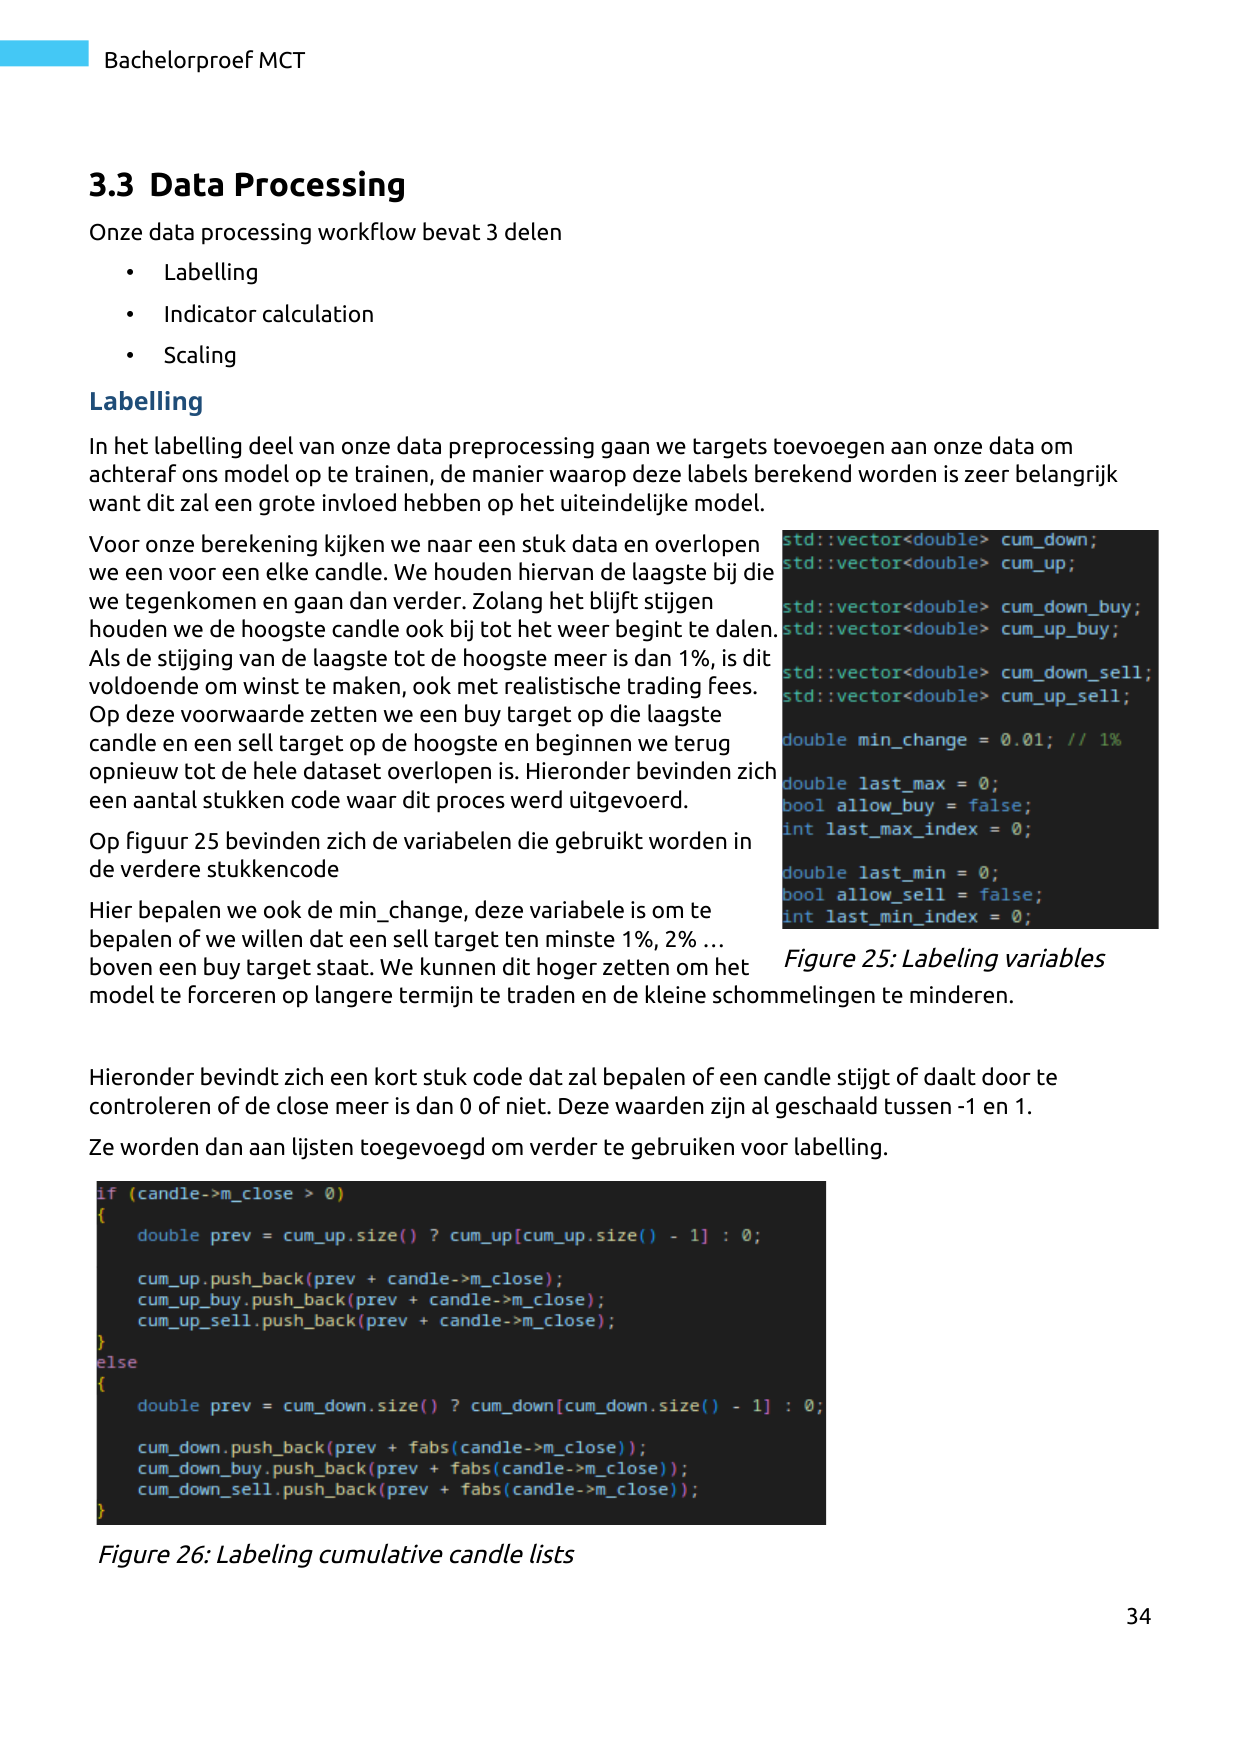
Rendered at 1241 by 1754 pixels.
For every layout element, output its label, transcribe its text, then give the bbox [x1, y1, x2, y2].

subtitle Data Processing [89, 164, 1152, 202]
text Op figuur 25 bevinden zich de variabelen die gebruikt worden in de verdere stukkencode [89, 827, 782, 882]
text Ze worden dan aan lijsten toegevoegd om verder te gebruiken voor labelling. [89, 1133, 1152, 1159]
text Figure 26: Labeling cumulative candle lists [97, 1525, 826, 1568]
picture [96, 1181, 827, 1525]
text Hier bepalen we ook de min_change, deze variabele is om te bepalen of we willen dat een sell target ten minste 1%, 2% … boven een buy target staat. We kunnen dit hoger zetten om het model te forceren op langere termijn te traden en de kleine schommelingen te minderen. [89, 897, 1152, 1008]
text Hieronder bevindt zich een kort stuk code dat zal bepalen of een candle stijgt of daalt door te controleren of de close meer is dan 0 of niet. Deze waarden zijn al geschaald tussen -1 en 1. [89, 1064, 1152, 1118]
picture [782, 530, 1159, 929]
list Labelling [126, 259, 1152, 286]
text In het labelling deel van onze data preprocessing gaan we targets toevoegen aan onze data om achteraf ons model op te trainen, de manier waarop deze labels berekend worden is zeer belangrijk want dit zal een grote invloed hebben op het uiteindelijke model. [89, 432, 1152, 516]
text Onze data processing workflow bevat 3 delen [89, 218, 1152, 244]
text Figure 25: Labeling variables [782, 929, 1159, 972]
list Scaling [126, 342, 1152, 369]
text [97, 1168, 826, 1181]
subtitle Labelling [89, 383, 1152, 417]
text Voor onze berekening kijken we naar een stuk data en overlopen we een voor een elke candle. We houden hiervan de laagste bij die we tegenkomen en gaan dan verder. Zolang het blijft stijgen houden we de hoogste candle ook bij tot het weer begint te dalen. Als de stijging van de laagste tot de hoogste meer is dan 1%, is dit voldoende om winst te maken, ook met realistische trading fees. Op deze voorwaarde zetten we een buy target op die laagste candle en een sell target op de hoogste en beginnen we terug opnieuw tot de hele dataset overlopen is. Hieronder bevinden zich een aantal stukken code waar dit proces werd uitgevoerd. [89, 518, 1159, 813]
list Indicator calculation [126, 300, 1152, 327]
